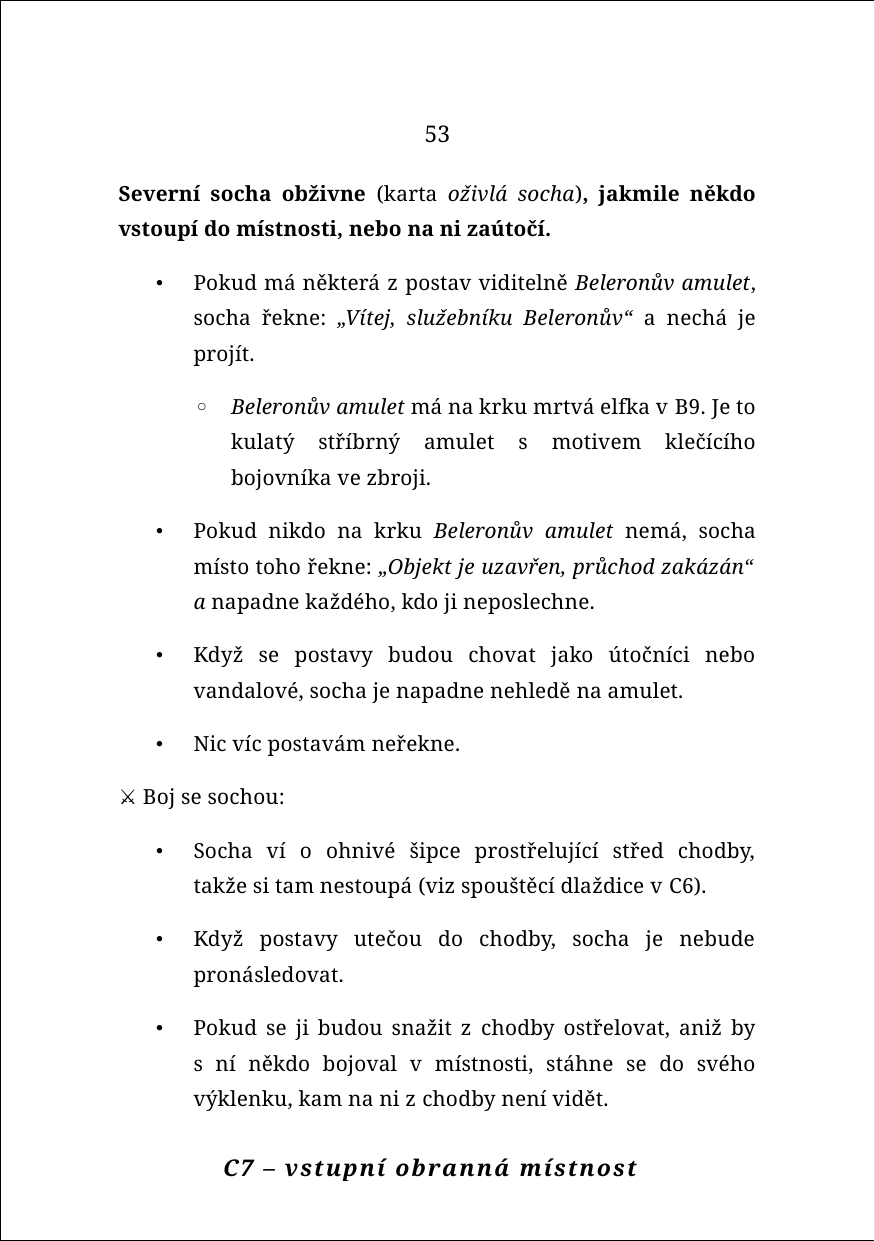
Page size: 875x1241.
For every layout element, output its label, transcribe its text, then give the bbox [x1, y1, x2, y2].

list Socha ví o⁠ ohnivé šipce prostřelující střed chodby, takže si tam nestoupá (viz spouštěcí dlaždice v⁠ C6). [156, 836, 756, 900]
list Když postavy utečou do chodby, socha je nebude pronásledovat. [156, 924, 756, 988]
list Nic víc postavám neřekne. [156, 729, 756, 758]
text ⚔ Boj se sochou: [118, 782, 756, 811]
list Beleronův amulet má na krku mrtvá elfka v⁠ B9. Je to kulatý stříbrný amulet s⁠ motivem klečícího bojovníka ve zbroji. [193, 392, 756, 491]
list Pokud má některá z⁠ postav viditelně Beleronův amulet, socha řekne: „Vítej, služebníku Beleronův“ a⁠ nechá je projít. [156, 268, 756, 367]
text Severní socha obživne (karta oživlá socha), jakmile někdo vstoupí do místnosti, nebo na ni zaútočí. [118, 179, 756, 243]
list Když se postavy budou chovat jako útočníci nebo vandalové, socha je napadne nehledě na amulet. [156, 641, 756, 704]
list Pokud nikdo na krku Beleronův amulet nemá, socha místo toho řekne: „Objekt je uzavřen, průchod zakázán“ a⁠ napadne každého, kdo ji neposlechne. [156, 516, 756, 616]
list Pokud se ji budou snažit z⁠ chodby ostřelovat, aniž by s⁠ ní někdo bojoval v⁠ místnosti, stáhne se do svého výklenku, kam na ni z⁠ chodby není vidět. [156, 1013, 756, 1113]
